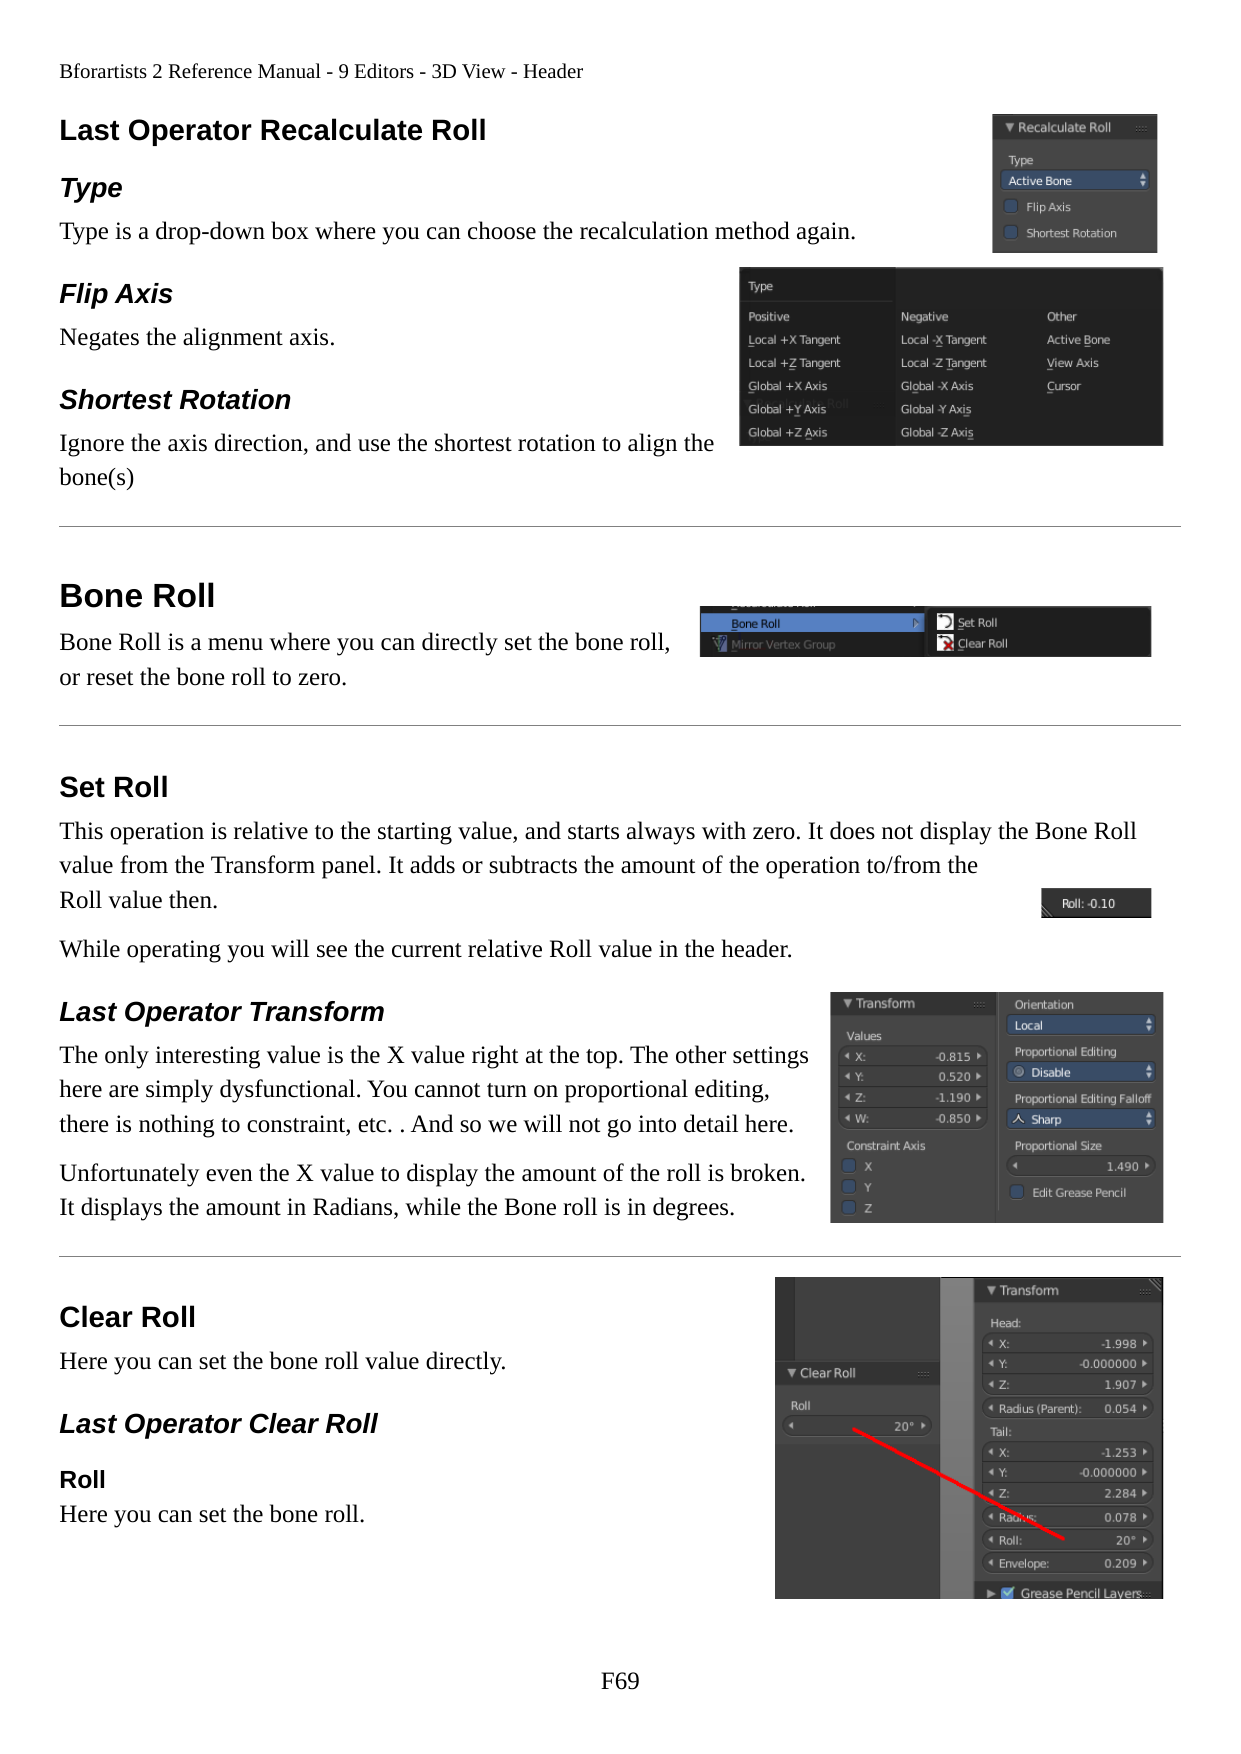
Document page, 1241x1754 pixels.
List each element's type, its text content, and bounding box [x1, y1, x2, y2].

picture [699, 606, 1152, 657]
subtitle [1164, 1465, 1181, 1493]
subtitle Shortest Rotation [59, 383, 739, 415]
subtitle [1164, 1300, 1181, 1334]
subtitle [1164, 277, 1181, 309]
subtitle Set Roll [59, 769, 1181, 803]
text Type is a drop-down box where you can choose the recalculation method again. [59, 216, 992, 244]
subtitle [1164, 1408, 1181, 1440]
text Bone Roll is a menu where you can directly set the bone roll, or reset the bone roll to zero. [59, 627, 1181, 691]
subtitle [1164, 995, 1181, 1027]
text Here you can set the bone roll value directly. [59, 1346, 775, 1375]
picture [992, 114, 1158, 253]
picture [1041, 888, 1152, 918]
text Ignore the axis direction, and use the shortest rotation to align the bone(s) [59, 428, 1181, 491]
text While operating you will see the current relative Roll value in the header. [59, 934, 1181, 963]
subtitle Last Operator Transform [59, 995, 830, 1027]
text This operation is relative to the starting value, and starts always with zero. It does not display the Bone Roll value from the Transform panel. It adds or subtracts the amount of the operation to/from the Roll value then. [59, 816, 1181, 913]
subtitle Clear Roll [59, 1300, 775, 1334]
subtitle Roll [59, 1465, 775, 1493]
subtitle Bone Roll [59, 576, 1181, 615]
text Negates the alignment axis. [59, 322, 739, 350]
subtitle [1158, 171, 1181, 203]
subtitle [1164, 383, 1181, 415]
subtitle Flip Axis [59, 277, 739, 309]
text Unfortunately even the X value to display the amount of the roll is broken. It displays the amount in Radians, while the Bone roll is in degrees. [59, 1158, 830, 1221]
picture [739, 267, 1164, 446]
picture [830, 992, 1164, 1223]
text Here you can set the bone roll. [59, 1499, 775, 1528]
subtitle Last Operator Recalculate Roll [59, 113, 1181, 146]
subtitle Last Operator Clear Roll [59, 1408, 775, 1440]
text The only interesting value is the X value right at the top. The other settings here are simply dysfunctional. You cannot turn on proportional editing, there is nothing to constraint, etc. . And so we will not go into detail here. [59, 1040, 830, 1137]
subtitle Type [59, 171, 992, 203]
picture [775, 1277, 1164, 1599]
